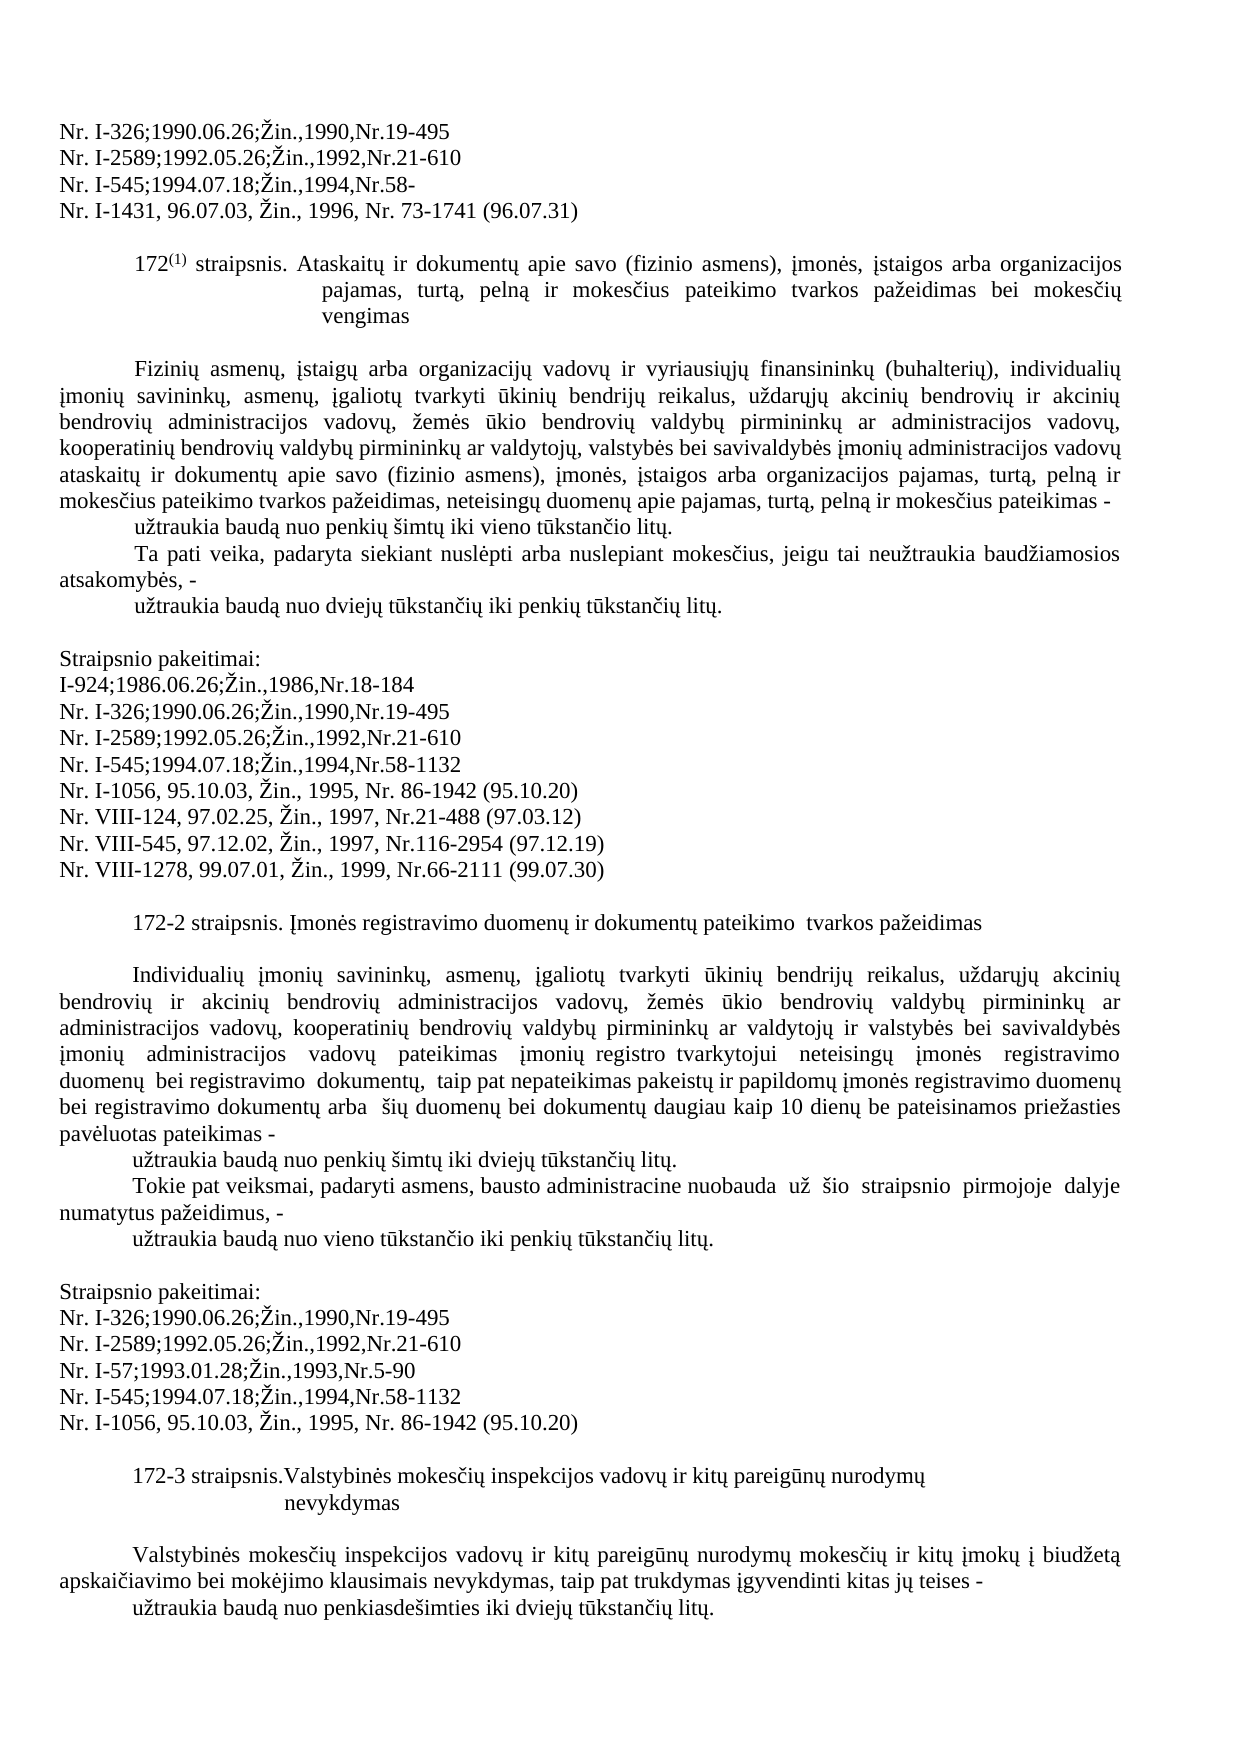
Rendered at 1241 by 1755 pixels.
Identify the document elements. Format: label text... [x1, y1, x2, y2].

text Individualių įmonių savininkų, asmenų, įgaliotų tvarkyti ūkinių bendrijų reikalus, uždarųjų akcinių bendrovių ir akcinių bendrovių administracijos vadovų, žemės ūkio bendrovių valdybų pirmininkų ar administracijos vadovų, kooperatinių bendrovių valdybų pirmininkų ar valdytojų ir valstybės bei savivaldybės įmonių administracijos vadovų pateikimas įmonių registro tvarkytojui neteisingų įmonės registravimo duomenų bei registravimo dokumentų, taip pat nepateikimas pakeistų ir papildomų įmonės registravimo duomenų bei registravimo dokumentų arba šių duomenų bei dokumentų daugiau kaip 10 dienų be pateisinamos priežasties pavėluotas pateikimas - [59, 961, 1122, 1146]
text Straipsnio pakeitimai: [59, 645, 1122, 672]
text Nr. VIII-124, 97.02.25, Žin., 1997, Nr.21-488 (97.03.12) [59, 803, 1122, 830]
text Nr. I-1056, 95.10.03, Žin., 1995, Nr. 86-1942 (95.10.20) [59, 1409, 1122, 1436]
text Nr. I-545;1994.07.18;Žin.,1994,Nr.58-1132 [59, 751, 1122, 777]
text Nr. I-1431, 96.07.03, Žin., 1996, Nr. 73-1741 (96.07.31) [59, 197, 1122, 223]
text užtraukia baudą nuo dviejų tūkstančių iki penkių tūkstančių litų. [59, 592, 1122, 619]
text užtraukia baudą nuo vieno tūkstančio iki penkių tūkstančių litų. [59, 1225, 1122, 1251]
text Valstybinės mokesčių inspekcijos vadovų ir kitų pareigūnų nurodymų mokesčių ir kitų įmokų į biudžetą apskaičiavimo bei mokėjimo klausimais nevykdymas, taip pat trukdymas įgyvendinti kitas jų teises - [59, 1541, 1122, 1594]
text Nr. I-57;1993.01.28;Žin.,1993,Nr.5-90 [59, 1357, 1122, 1383]
text Straipsnio pakeitimai: [59, 1278, 1122, 1304]
text Nr. I-2589;1992.05.26;Žin.,1992,Nr.21-610 [59, 724, 1122, 751]
text 172(1) straipsnis. Ataskaitų ir dokumentų apie savo (fizinio asmens), įmonės, įstaigos arba organizacijos pajamas, turtą, pelną ir mokesčius pateikimo tvarkos pažeidimas bei mokesčių vengimas [134, 250, 1122, 329]
text Nr. I-545;1994.07.18;Žin.,1994,Nr.58- [59, 171, 1122, 197]
text užtraukia baudą nuo penkiasdešimties iki dviejų tūkstančių litų. [59, 1594, 1122, 1620]
text Nr. I-545;1994.07.18;Žin.,1994,Nr.58-1132 [59, 1383, 1122, 1409]
text 172-3 straipsnis.Valstybinės mokesčių inspekcijos vadovų ir kitų pareigūnų nurodymų [59, 1462, 1122, 1488]
text užtraukia baudą nuo penkių šimtų iki dviejų tūkstančių litų. [59, 1146, 1122, 1172]
text Fizinių asmenų, įstaigų arba organizacijų vadovų ir vyriausiųjų finansininkų (buhalterių), individualių įmonių savininkų, asmenų, įgaliotų tvarkyti ūkinių bendrijų reikalus, uždarųjų akcinių bendrovių ir akcinių bendrovių administracijos vadovų, žemės ūkio bendrovių valdybų pirmininkų ar administracijos vadovų, kooperatinių bendrovių valdybų pirmininkų ar valdytojų, valstybės bei savivaldybės įmonių administracijos vadovų ataskaitų ir dokumentų apie savo (fizinio asmens), įmonės, įstaigos arba organizacijos pajamas, turtą, pelną ir mokesčius pateikimo tvarkos pažeidimas, neteisingų duomenų apie pajamas, turtą, pelną ir mokesčius pateikimas - [59, 355, 1122, 513]
text Tokie pat veiksmai, padaryti asmens, bausto administracine nuobauda už šio straipsnio pirmojoje dalyje numatytus pažeidimus, - [59, 1172, 1122, 1225]
text I-924;1986.06.26;Žin.,1986,Nr.18-184 [59, 672, 1122, 698]
text Nr. I-2589;1992.05.26;Žin.,1992,Nr.21-610 [59, 1330, 1122, 1357]
text Nr. I-326;1990.06.26;Žin.,1990,Nr.19-495 [59, 1304, 1122, 1330]
text Nr. I-326;1990.06.26;Žin.,1990,Nr.19-495 [59, 698, 1122, 724]
text Nr. VIII-1278, 99.07.01, Žin., 1999, Nr.66-2111 (99.07.30) [59, 856, 1122, 882]
text 172-2 straipsnis. Įmonės registravimo duomenų ir dokumentų pateikimo tvarkos pažeidimas [59, 909, 1122, 935]
text Nr. I-1056, 95.10.03, Žin., 1995, Nr. 86-1942 (95.10.20) [59, 777, 1122, 803]
text Nr. VIII-545, 97.12.02, Žin., 1997, Nr.116-2954 (97.12.19) [59, 830, 1122, 856]
text Ta pati veika, padaryta siekiant nuslėpti arba nuslepiant mokesčius, jeigu tai neužtraukia baudžiamosios atsakomybės, - [59, 540, 1122, 592]
text nevykdymas [209, 1488, 1122, 1515]
text Nr. I-326;1990.06.26;Žin.,1990,Nr.19-495 [59, 118, 1122, 144]
text Nr. I-2589;1992.05.26;Žin.,1992,Nr.21-610 [59, 144, 1122, 171]
text užtraukia baudą nuo penkių šimtų iki vieno tūkstančio litų. [59, 513, 1122, 540]
